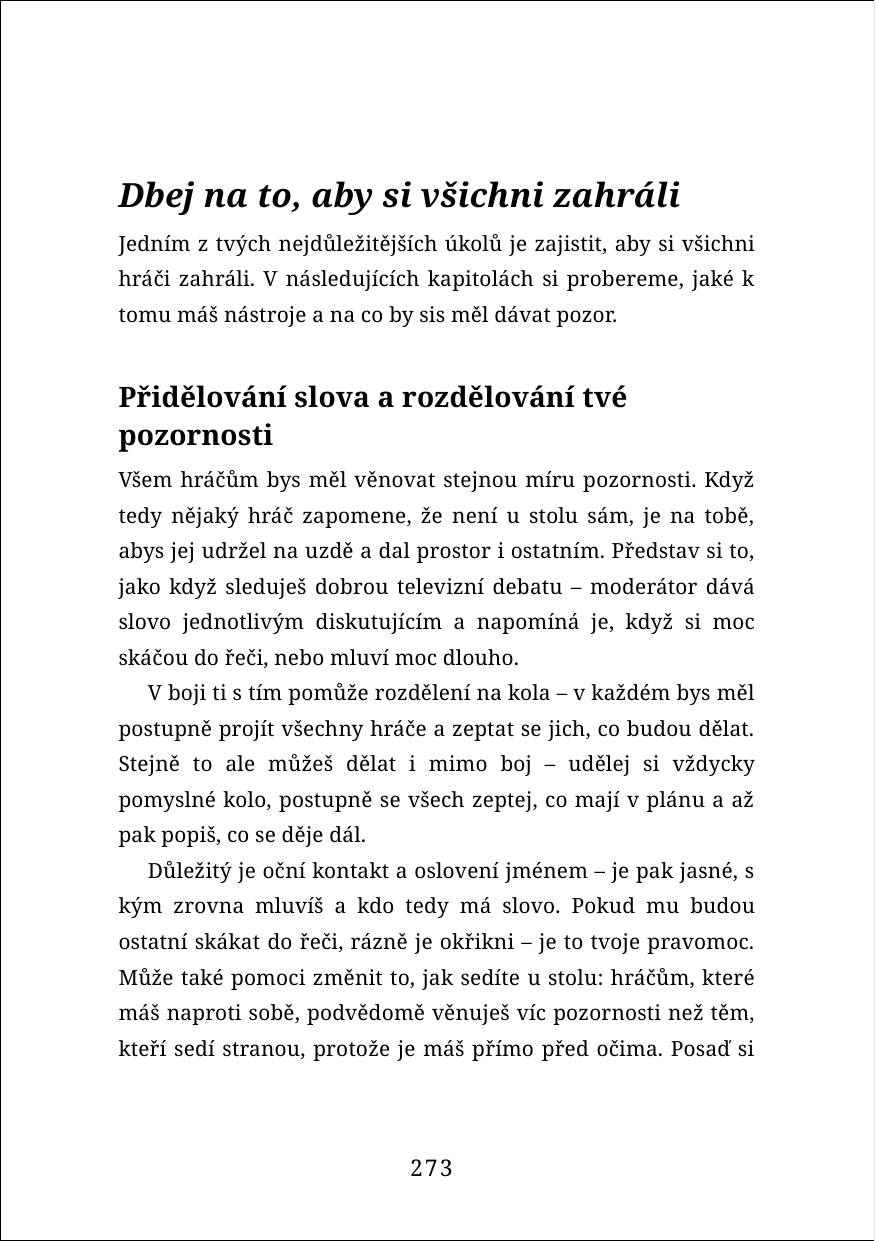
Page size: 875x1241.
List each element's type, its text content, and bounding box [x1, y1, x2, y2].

subtitle Přidělování slova a rozdělování tvé pozornosti [118, 377, 756, 453]
subtitle Dbej na to, aby si všichni zahráli [118, 172, 756, 217]
text Všem hráčům bys měl věnovat stejnou míru pozornosti. Když tedy nějaký hráč zapomene, že není u stolu sám, je na tobě, abys jej udržel na uzdě a dal prostor i ostatním. Představ si to, jako když sleduješ dobrou televizní debatu – moderátor dává slovo jednotlivým diskutujícím a napomíná je, když si moc skáčou do řeči, nebo mluví moc dlouho. V boji ti s tím pomůže rozdělení na kola – v každém bys měl postupně projít všechny hráče a zeptat se jich, co budou dělat. Stejně to ale můžeš dělat i mimo boj – udělej si vždycky pomyslné kolo, postupně se všech zeptej, co mají v plánu a až pak popiš, co se děje dál. Důležitý je oční kontakt a oslovení jménem – je pak jasné, s kým zrovna mluvíš a kdo tedy má slovo. Pokud mu budou ostatní skákat do řeči, rázně je okřikni – je to tvoje pravomoc. Může také pomoci změnit to, jak sedíte u stolu: hráčům, které máš naproti sobě, podvědomě věnuješ víc pozornosti než těm, kteří sedí stranou, protože je máš přímo před očima. Posaď si [118, 465, 756, 1062]
text Jedním z tvých nejdůležitějších úkolů je zajistit, aby si všichni hráči zahráli. V následujících kapitolách si probereme, jaké k tomu máš nástroje a na co by sis měl dávat pozor. [118, 229, 756, 328]
